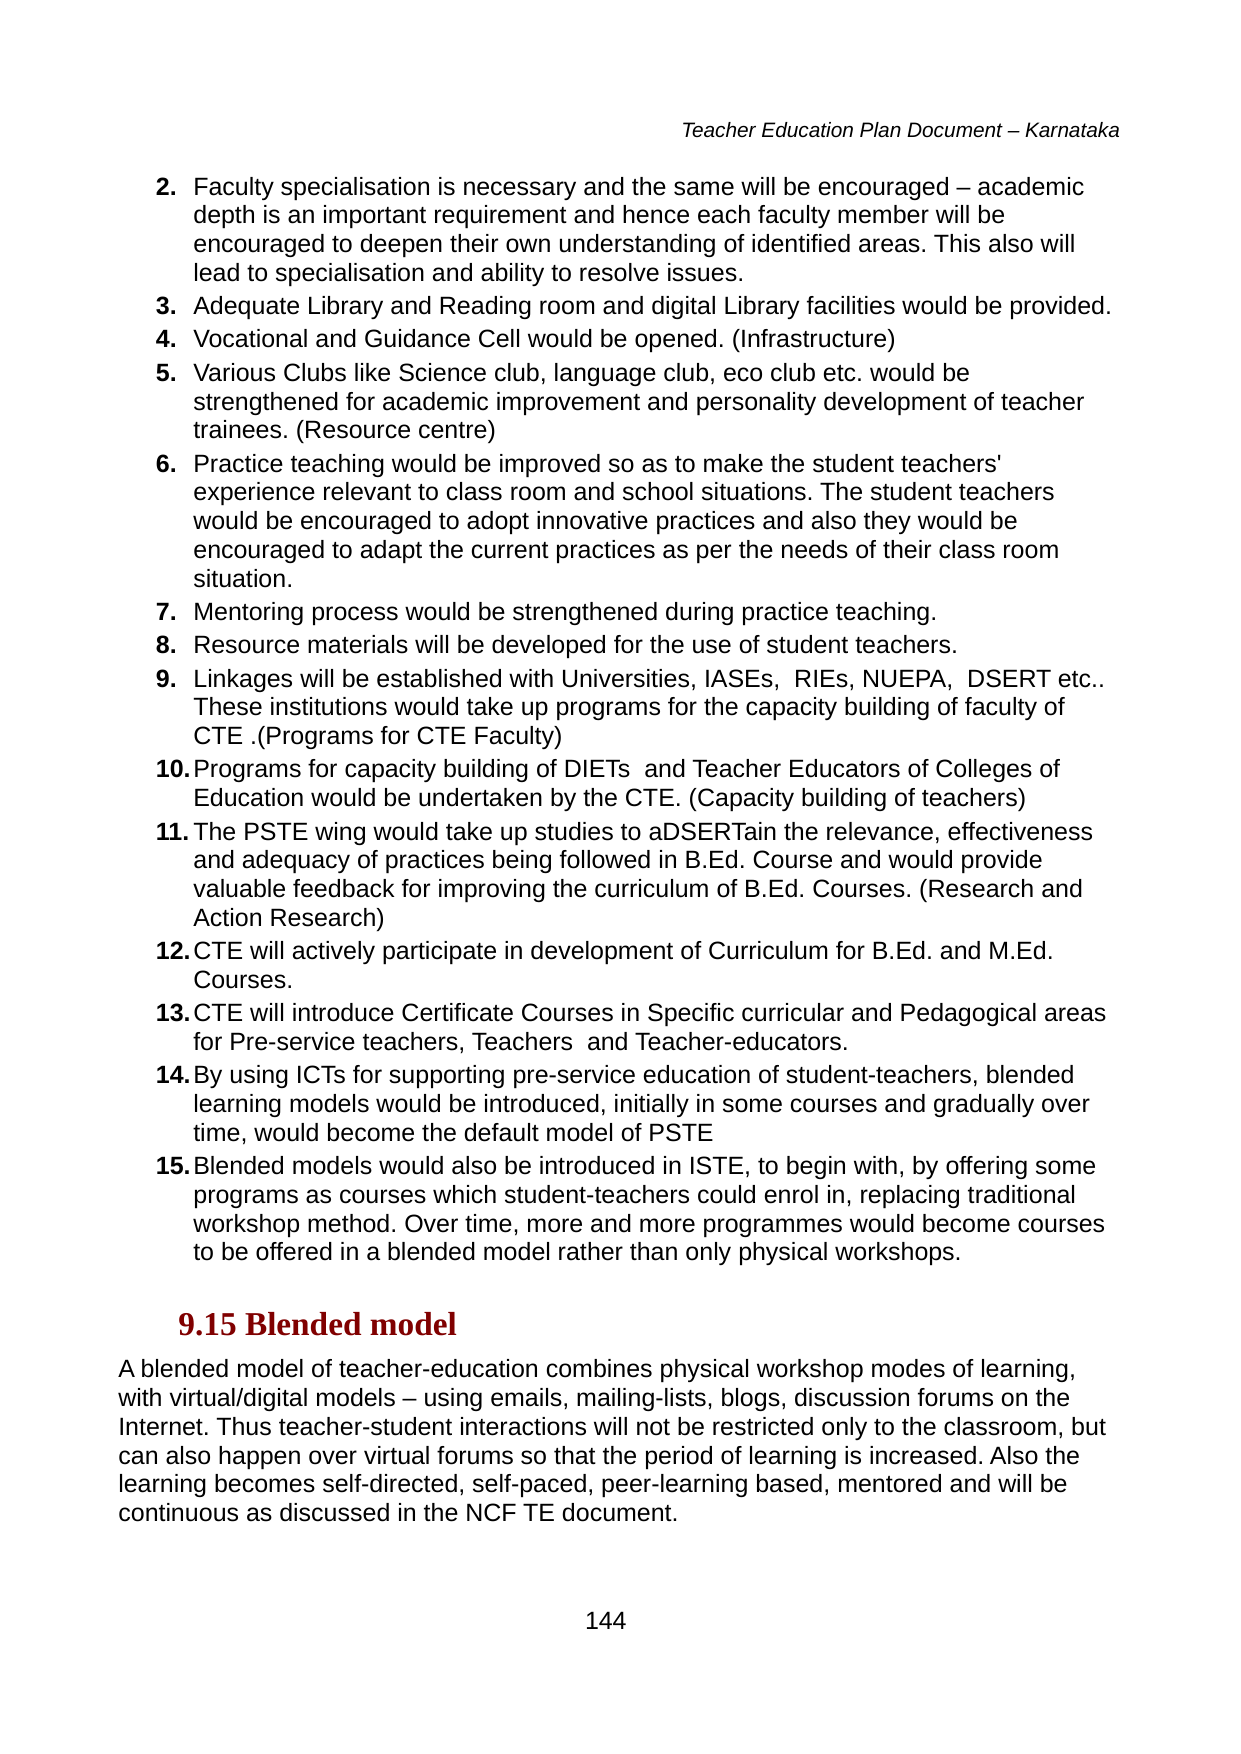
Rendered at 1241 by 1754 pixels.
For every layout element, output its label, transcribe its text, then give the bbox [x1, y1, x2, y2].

list The PSTE wing would take up studies to aDSERTain the relevance, effectiveness and adequacy of practices being followed in B.Ed. Course and would provide valuable feedback for improving the curriculum of B.Ed. Courses. (Research and Action Research) [156, 817, 1122, 932]
list CTE will introduce Certificate Courses in Specific curricular and Pedagogical areas for Pre-service teachers, Teachers and Teacher-educators. [156, 998, 1122, 1056]
list Adequate Library and Reading room and digital Library facilities would be provided. [156, 291, 1122, 320]
list Vocational and Guidance Cell would be opened. (Infrastructure) [156, 324, 1122, 353]
list Resource materials will be developed for the use of student teachers. [156, 630, 1122, 659]
subtitle 9.15 Blended model [118, 1304, 1122, 1342]
text A blended model of teacher-education combines physical workshop modes of learning, with virtual/digital models – using emails, mailing-lists, blogs, discussion forums on the Internet. Thus teacher-student interactions will not be restricted only to the classroom, but can also happen over virtual forums so that the period of learning is increased. Also the learning becomes self-directed, self-paced, peer-learning based, mentored and will be continuous as discussed in the NCF TE document. [118, 1354, 1122, 1527]
list Mentoring process would be strengthened during practice teaching. [156, 597, 1122, 626]
list Various Clubs like Science club, language club, eco club etc. would be strengthened for academic improvement and personality development of teacher trainees. (Resource centre) [156, 358, 1122, 444]
list Faculty specialisation is necessary and the same will be encouraged – academic depth is an important requirement and hence each faculty member will be encouraged to deepen their own understanding of identified areas. This also will lead to specialisation and ability to resolve issues. [156, 172, 1122, 287]
list Practice teaching would be improved so as to make the student teachers' experience relevant to class room and school situations. The student teachers would be encouraged to adopt innovative practices and also they would be encouraged to adapt the current practices as per the needs of their class room situation. [156, 449, 1122, 592]
list Blended models would also be introduced in ISTE, to begin with, by offering some programs as courses which student-teachers could enrol in, replacing traditional workshop method. Over time, more and more programmes would become courses to be offered in a blended model rather than only physical workshops. [156, 1151, 1122, 1266]
list By using ICTs for supporting pre-service education of student-teachers, blended learning models would be introduced, initially in some courses and gradually over time, would become the default model of PSTE [156, 1060, 1122, 1147]
list CTE will actively participate in development of Curriculum for B.Ed. and M.Ed. Courses. [156, 936, 1122, 994]
list Linkages will be established with Universities, IASEs, RIEs, NUEPA, DSERT etc.. These institutions would take up programs for the capacity building of faculty of CTE .(Programs for CTE Faculty) [156, 664, 1122, 750]
list Programs for capacity building of DIETs and Teacher Educators of Colleges of Education would be undertaken by the CTE. (Capacity building of teachers) [156, 754, 1122, 812]
